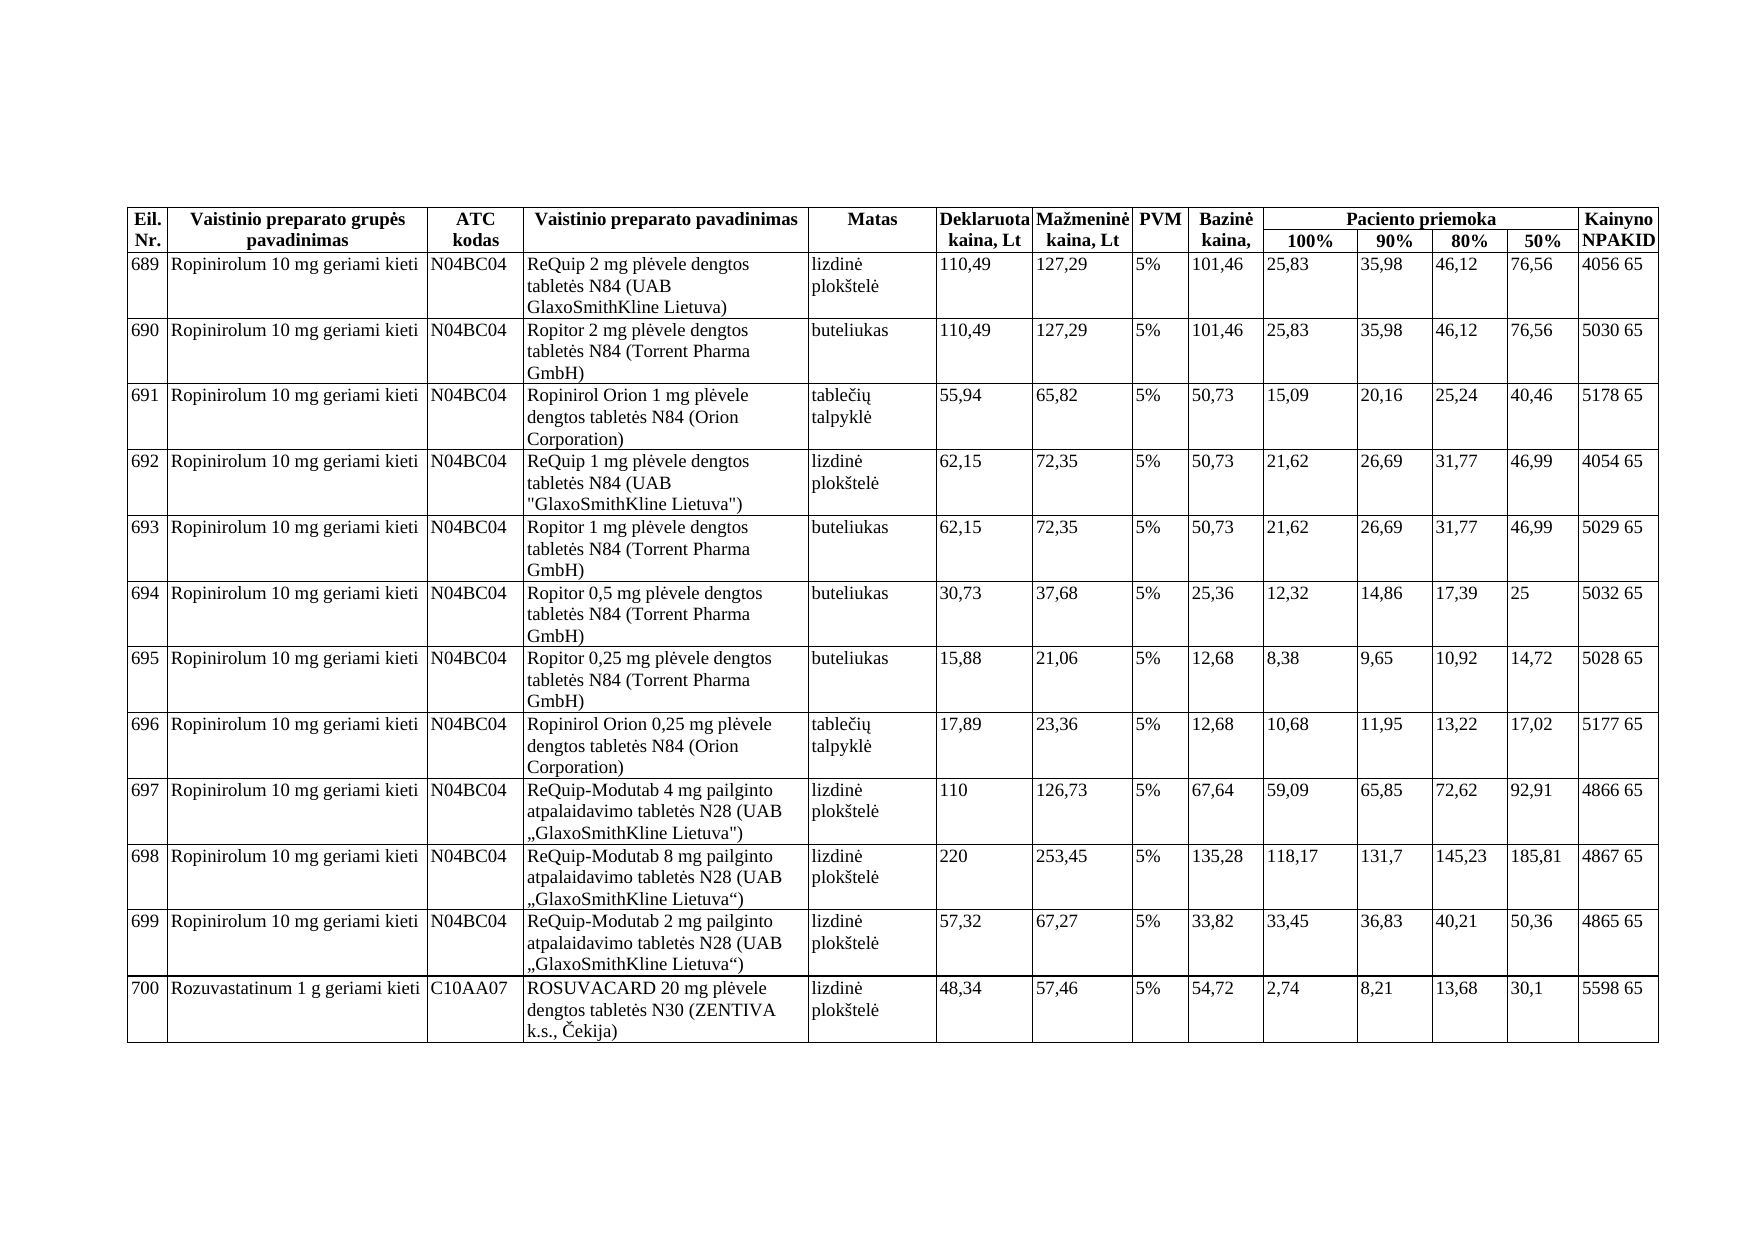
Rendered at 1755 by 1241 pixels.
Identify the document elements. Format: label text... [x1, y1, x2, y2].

table_cell 33,82 [1189, 910, 1263, 975]
table_cell 33,45 [1264, 910, 1357, 975]
table_cell Ropitor 2 mg plėvele dengtos tabletės N84 (Torrent Pharma GmbH) [524, 319, 808, 383]
table_cell Ropitor 1 mg plėvele dengtos tabletės N84 (Torrent Pharma GmbH) [524, 516, 808, 581]
table_cell buteliukas [809, 516, 936, 581]
table_cell 40,21 [1433, 910, 1507, 975]
table_cell 57,32 [937, 910, 1032, 975]
table_header PVM [1133, 208, 1188, 252]
table_cell 26,69 [1358, 516, 1432, 581]
table_cell buteliukas [809, 582, 936, 646]
table_cell Ropinirolum 10 mg geriami kieti [168, 450, 427, 515]
table_cell 17,89 [937, 713, 1032, 778]
table_header Matas [809, 208, 936, 252]
table_cell 689 [128, 253, 167, 318]
table_cell ReQuip 2 mg plėvele dengtos tabletės N84 (UAB GlaxoSmithKline Lietuva) [524, 253, 808, 318]
table_cell 54,72 [1189, 977, 1263, 1042]
table_cell Ropinirolum 10 mg geriami kieti [168, 384, 427, 449]
table_header Vaistinio preparato pavadinimas [524, 208, 808, 252]
table_cell N04BC04 [428, 713, 523, 778]
table_cell N04BC04 [428, 647, 523, 712]
table_cell 4054 65 [1579, 450, 1658, 515]
table_cell 5% [1133, 582, 1188, 646]
table_cell N04BC04 [428, 910, 523, 975]
table_cell Ropinirolum 10 mg geriami kieti [168, 845, 427, 909]
table_cell 691 [128, 384, 167, 449]
table_cell 12,68 [1189, 647, 1263, 712]
table_cell N04BC04 [428, 845, 523, 909]
table_cell 131,7 [1358, 845, 1432, 909]
table_cell 690 [128, 319, 167, 383]
table_cell 46,12 [1433, 253, 1507, 318]
table_cell Ropinirolum 10 mg geriami kieti [168, 253, 427, 318]
table_cell 50,73 [1189, 450, 1263, 515]
table_cell 4865 65 [1579, 910, 1658, 975]
table_cell 46,99 [1508, 516, 1578, 581]
table_cell 90% [1358, 230, 1432, 252]
table_cell Ropinirolum 10 mg geriami kieti [168, 910, 427, 975]
table_cell 185,81 [1508, 845, 1578, 909]
table_header Vaistinio preparato grupės pavadinimas [168, 208, 427, 252]
table_cell buteliukas [809, 647, 936, 712]
table_cell 25,83 [1264, 253, 1357, 318]
table_cell N04BC04 [428, 384, 523, 449]
table_cell 21,62 [1264, 450, 1357, 515]
table_cell 11,95 [1358, 713, 1432, 778]
table_cell 127,29 [1033, 319, 1132, 383]
table_cell 21,62 [1264, 516, 1357, 581]
table_cell 67,27 [1033, 910, 1132, 975]
table_cell 692 [128, 450, 167, 515]
table_cell 135,28 [1189, 845, 1263, 909]
table_header Mažmeninė kaina, Lt [1033, 208, 1132, 252]
table_cell 5598 65 [1579, 977, 1658, 1042]
table_cell C10AA07 [428, 977, 523, 1042]
table_cell 118,17 [1264, 845, 1357, 909]
table_cell 72,35 [1033, 450, 1132, 515]
table_cell 5% [1133, 319, 1188, 383]
table_cell 100% [1264, 230, 1357, 252]
table_cell 65,82 [1033, 384, 1132, 449]
table_cell ReQuip-Modutab 4 mg pailginto atpalaidavimo tabletės N28 (UAB „GlaxoSmithKline Lietuva") [524, 779, 808, 843]
table_cell 8,38 [1264, 647, 1357, 712]
table_cell 4866 65 [1579, 779, 1658, 843]
table_cell buteliukas [809, 319, 936, 383]
table_cell 31,77 [1433, 450, 1507, 515]
table_cell 23,36 [1033, 713, 1132, 778]
table_cell 694 [128, 582, 167, 646]
table_cell 25 [1508, 582, 1578, 646]
table_cell N04BC04 [428, 450, 523, 515]
table_cell 5030 65 [1579, 319, 1658, 383]
table_cell 65,85 [1358, 779, 1432, 843]
table_cell ReQuip-Modutab 2 mg pailginto atpalaidavimo tabletės N28 (UAB „GlaxoSmithKline Lietuva“) [524, 910, 808, 975]
table_cell lizdinė plokštelė [809, 977, 936, 1042]
table_cell lizdinė plokštelė [809, 450, 936, 515]
table_cell 5% [1133, 647, 1188, 712]
table_cell 59,09 [1264, 779, 1357, 843]
table_cell 76,56 [1508, 319, 1578, 383]
table_cell 37,68 [1033, 582, 1132, 646]
table_cell 10,68 [1264, 713, 1357, 778]
table_cell 5% [1133, 516, 1188, 581]
table_cell 13,22 [1433, 713, 1507, 778]
table_cell 5% [1133, 779, 1188, 843]
table_cell Ropinirolum 10 mg geriami kieti [168, 516, 427, 581]
table_cell 253,45 [1033, 845, 1132, 909]
table_header Deklaruota kaina, Lt [937, 208, 1032, 252]
table_cell 20,16 [1358, 384, 1432, 449]
table_header Kainyno NPAKID [1579, 208, 1658, 252]
table_cell N04BC04 [428, 253, 523, 318]
table_cell 700 [128, 977, 167, 1042]
table_cell 127,29 [1033, 253, 1132, 318]
table_cell 110 [937, 779, 1032, 843]
table_cell Ropinirol Orion 0,25 mg plėvele dengtos tabletės N84 (Orion Corporation) [524, 713, 808, 778]
table_cell 72,62 [1433, 779, 1507, 843]
table_cell 50,73 [1189, 384, 1263, 449]
table_cell 50% [1508, 230, 1578, 252]
table_cell 697 [128, 779, 167, 843]
table_cell ReQuip-Modutab 8 mg pailginto atpalaidavimo tabletės N28 (UAB „GlaxoSmithKline Lietuva“) [524, 845, 808, 909]
table_cell 4056 65 [1579, 253, 1658, 318]
table_cell Rozuvastatinum 1 g geriami kieti [168, 977, 427, 1042]
table_cell 72,35 [1033, 516, 1132, 581]
table_cell 55,94 [937, 384, 1032, 449]
table_cell 57,46 [1033, 977, 1132, 1042]
table_cell 101,46 [1189, 319, 1263, 383]
table_cell Ropitor 0,25 mg plėvele dengtos tabletės N84 (Torrent Pharma GmbH) [524, 647, 808, 712]
table_cell 31,77 [1433, 516, 1507, 581]
table_cell 145,23 [1433, 845, 1507, 909]
table_cell Ropinirolum 10 mg geriami kieti [168, 647, 427, 712]
table_cell 5% [1133, 977, 1188, 1042]
table_cell 25,83 [1264, 319, 1357, 383]
table_cell lizdinė plokštelė [809, 845, 936, 909]
table_cell 46,12 [1433, 319, 1507, 383]
table_cell 21,06 [1033, 647, 1132, 712]
table_cell 110,49 [937, 253, 1032, 318]
table_cell 5177 65 [1579, 713, 1658, 778]
table_cell 14,86 [1358, 582, 1432, 646]
table_cell 2,74 [1264, 977, 1357, 1042]
table_cell ReQuip 1 mg plėvele dengtos tabletės N84 (UAB "GlaxoSmithKline Lietuva") [524, 450, 808, 515]
table_cell 62,15 [937, 516, 1032, 581]
table_cell 36,83 [1358, 910, 1432, 975]
table_cell 4867 65 [1579, 845, 1658, 909]
table_cell 693 [128, 516, 167, 581]
table_cell 5% [1133, 713, 1188, 778]
table_cell 40,46 [1508, 384, 1578, 449]
table_cell 25,36 [1189, 582, 1263, 646]
table_header Paciento priemoka [1264, 208, 1578, 229]
table_cell N04BC04 [428, 319, 523, 383]
table_cell N04BC04 [428, 516, 523, 581]
table_cell 12,32 [1264, 582, 1357, 646]
table_cell Ropinirolum 10 mg geriami kieti [168, 713, 427, 778]
table_cell 76,56 [1508, 253, 1578, 318]
table_header ATC kodas [428, 208, 523, 252]
table_cell 5178 65 [1579, 384, 1658, 449]
table_cell 5028 65 [1579, 647, 1658, 712]
table_cell 126,73 [1033, 779, 1132, 843]
table_cell 10,92 [1433, 647, 1507, 712]
table_cell 9,65 [1358, 647, 1432, 712]
table_cell 695 [128, 647, 167, 712]
table_cell 67,64 [1189, 779, 1263, 843]
table_cell 62,15 [937, 450, 1032, 515]
table_cell 698 [128, 845, 167, 909]
table_cell lizdinė plokštelė [809, 779, 936, 843]
table_cell 50,36 [1508, 910, 1578, 975]
table_cell 50,73 [1189, 516, 1263, 581]
table_cell N04BC04 [428, 582, 523, 646]
table_cell 30,73 [937, 582, 1032, 646]
table_cell 26,69 [1358, 450, 1432, 515]
table_cell ROSUVACARD 20 mg plėvele dengtos tabletės N30 (ZENTIVA k.s., Čekija) [524, 977, 808, 1042]
table_cell 46,99 [1508, 450, 1578, 515]
table_cell 5% [1133, 910, 1188, 975]
table_cell 220 [937, 845, 1032, 909]
table_cell 12,68 [1189, 713, 1263, 778]
table_cell 110,49 [937, 319, 1032, 383]
table_cell 5029 65 [1579, 516, 1658, 581]
table_cell tablečių talpyklė [809, 713, 936, 778]
table_cell 80% [1433, 230, 1507, 252]
table_cell Ropinirolum 10 mg geriami kieti [168, 582, 427, 646]
table_cell 5% [1133, 253, 1188, 318]
table_cell N04BC04 [428, 779, 523, 843]
table_cell 5% [1133, 384, 1188, 449]
table_cell lizdinė plokštelė [809, 910, 936, 975]
table_cell Ropinirol Orion 1 mg plėvele dengtos tabletės N84 (Orion Corporation) [524, 384, 808, 449]
table_cell 48,34 [937, 977, 1032, 1042]
table_cell 5032 65 [1579, 582, 1658, 646]
table_cell 17,39 [1433, 582, 1507, 646]
table_cell tablečių talpyklė [809, 384, 936, 449]
table_cell Ropitor 0,5 mg plėvele dengtos tabletės N84 (Torrent Pharma GmbH) [524, 582, 808, 646]
table_cell 35,98 [1358, 253, 1432, 318]
table_cell 5% [1133, 845, 1188, 909]
table_cell 101,46 [1189, 253, 1263, 318]
table_cell 35,98 [1358, 319, 1432, 383]
table_cell 92,91 [1508, 779, 1578, 843]
table_cell 696 [128, 713, 167, 778]
table_cell Ropinirolum 10 mg geriami kieti [168, 319, 427, 383]
table_header Eil. Nr. [128, 208, 167, 252]
table_cell 5% [1133, 450, 1188, 515]
table_cell 25,24 [1433, 384, 1507, 449]
table_cell 14,72 [1508, 647, 1578, 712]
table_cell 15,88 [937, 647, 1032, 712]
table_cell 8,21 [1358, 977, 1432, 1042]
table_cell 30,1 [1508, 977, 1578, 1042]
table_header Bazinė kaina, Lt [1189, 208, 1263, 252]
table_cell 15,09 [1264, 384, 1357, 449]
table_cell lizdinė plokštelė [809, 253, 936, 318]
table_cell 699 [128, 910, 167, 975]
table_cell 17,02 [1508, 713, 1578, 778]
table_cell Ropinirolum 10 mg geriami kieti [168, 779, 427, 843]
table_cell 13,68 [1433, 977, 1507, 1042]
